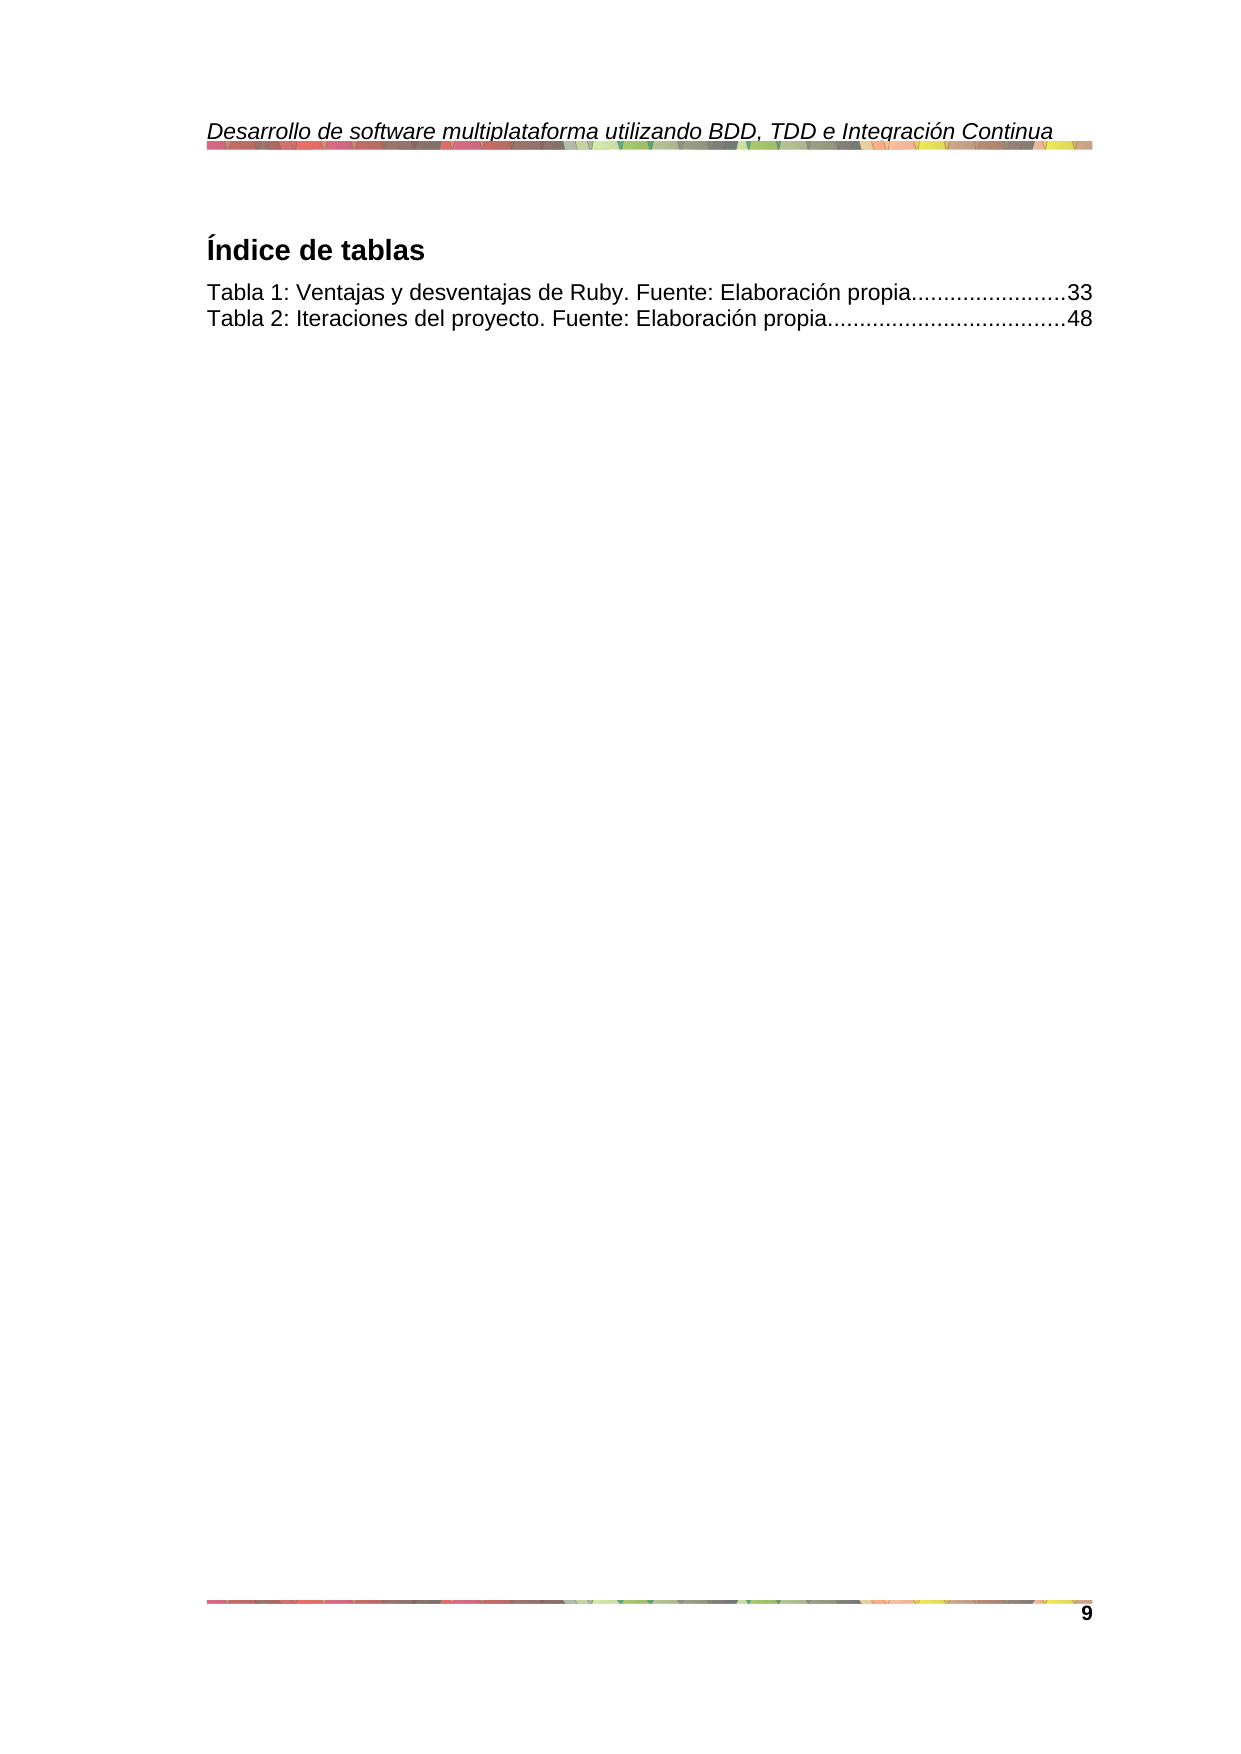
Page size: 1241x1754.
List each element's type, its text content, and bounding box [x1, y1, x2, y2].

text Tabla 2: Iteraciones del proyecto. Fuente: Elaboración propia. 48 [207, 305, 1093, 331]
text Tabla 1: Ventajas y desventajas de Ruby. Fuente: Elaboración propia. 33 [207, 279, 1093, 305]
subtitle Índice de tablas [207, 233, 1093, 266]
